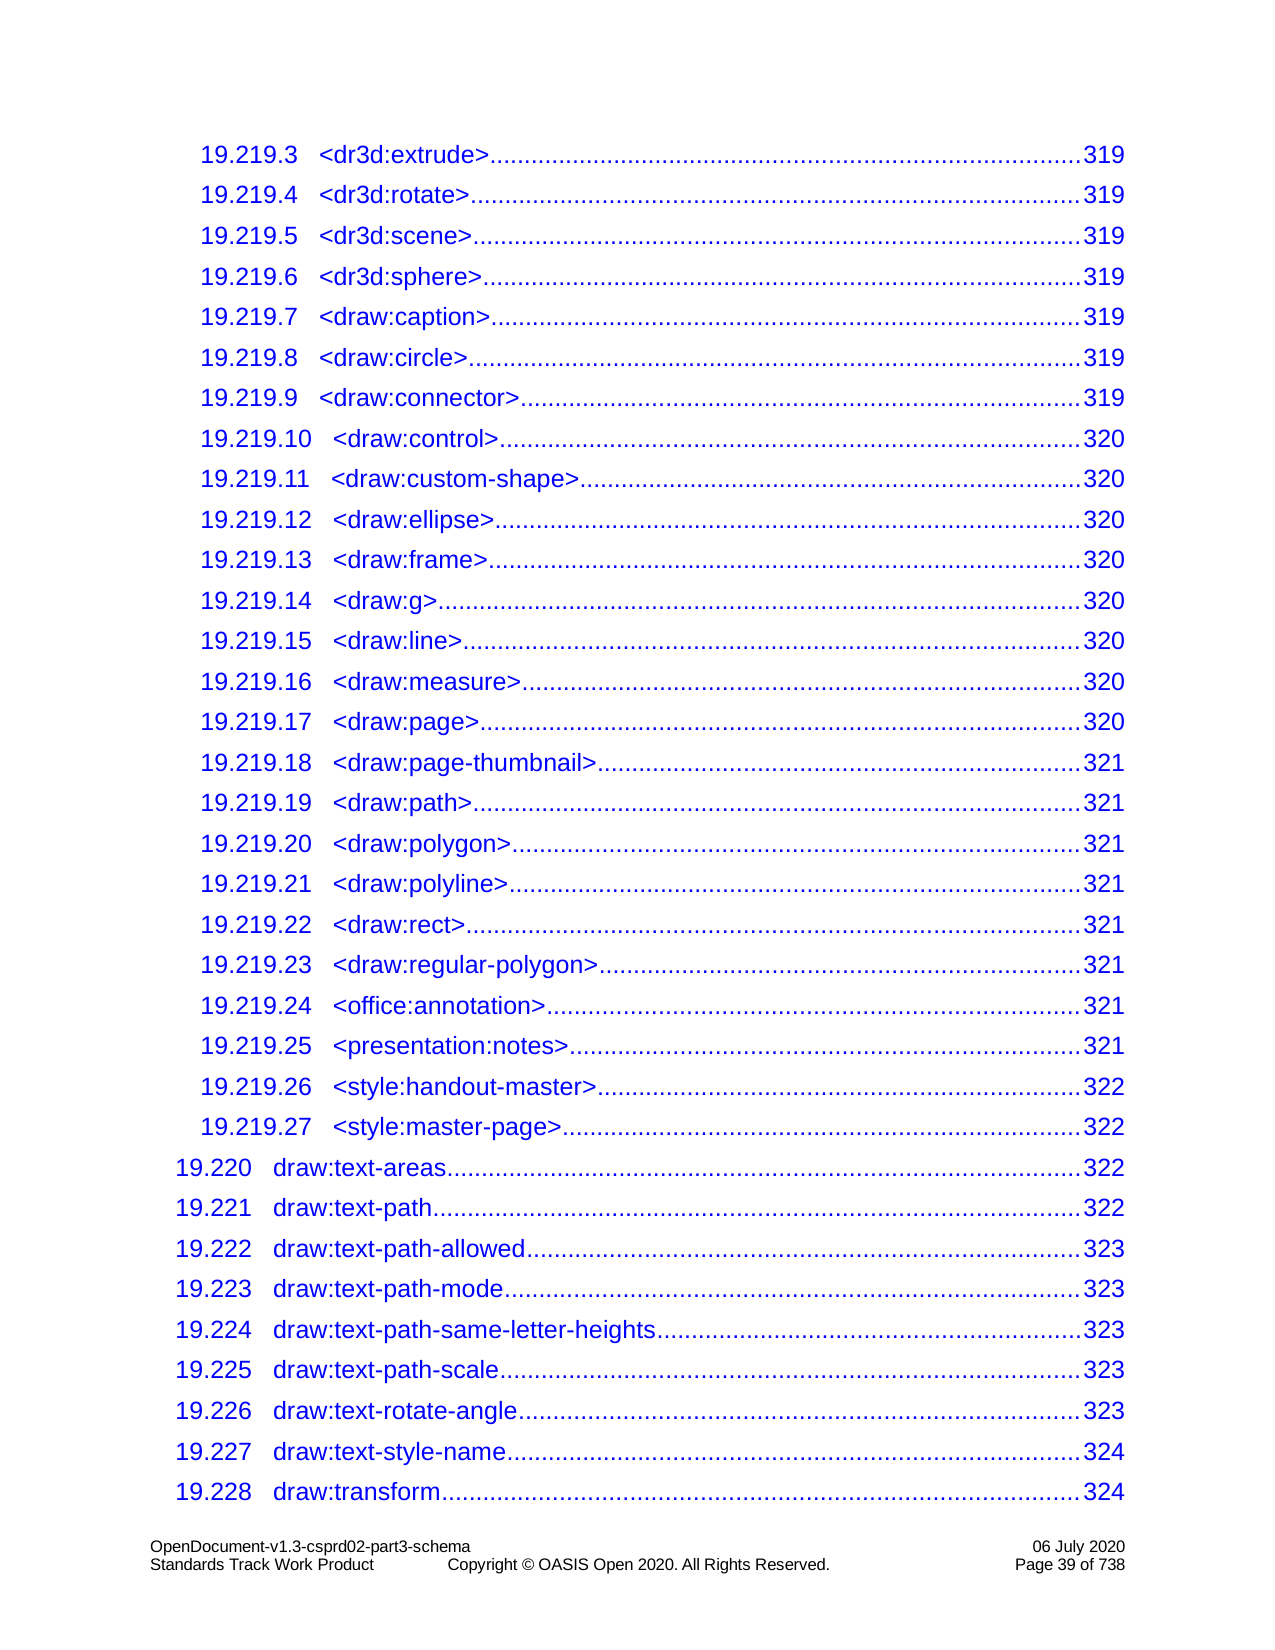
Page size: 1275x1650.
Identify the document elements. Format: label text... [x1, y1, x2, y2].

text 19.219.16 <draw:measure> 320 [200, 668, 1125, 696]
text 19.223 draw:text-path-mode 323 [175, 1275, 1125, 1303]
text 19.219.14 <draw:g> 320 [200, 587, 1125, 614]
text 19.219.4 <dr3d:rotate> 319 [200, 181, 1125, 209]
text 19.219.22 <draw:rect> 321 [200, 911, 1125, 939]
text 19.226 draw:text-rotate-angle 323 [175, 1397, 1125, 1425]
text 19.219.10 <draw:control> 320 [200, 424, 1125, 452]
text 19.219.11 <draw:custom-shape> 320 [200, 465, 1125, 493]
text 19.219.7 <draw:caption> 319 [200, 303, 1125, 331]
text 19.228 draw:transform 324 [175, 1478, 1125, 1506]
text 19.219.3 <dr3d:extrude> 319 [200, 141, 1125, 169]
text 19.219.17 <draw:page> 320 [200, 708, 1125, 736]
text 19.219.27 <style:master-page> 322 [200, 1113, 1125, 1141]
text 19.219.5 <dr3d:scene> 319 [200, 222, 1125, 250]
text 19.219.21 <draw:polyline> 321 [200, 870, 1125, 898]
text 19.219.24 <office:annotation> 321 [200, 992, 1125, 1020]
text 19.219.15 <draw:line> 320 [200, 627, 1125, 655]
text 19.225 draw:text-path-scale 323 [175, 1356, 1125, 1384]
text 19.219.13 <draw:frame> 320 [200, 546, 1125, 574]
text 19.222 draw:text-path-allowed 323 [175, 1235, 1125, 1263]
text 19.219.25 <presentation:notes> 321 [200, 1032, 1125, 1060]
text 19.219.9 <draw:connector> 319 [200, 384, 1125, 412]
text 19.219.26 <style:handout-master> 322 [200, 1073, 1125, 1101]
text 19.219.6 <dr3d:sphere> 319 [200, 262, 1125, 290]
text 19.219.19 <draw:path> 321 [200, 789, 1125, 817]
text 19.219.23 <draw:regular-polygon> 321 [200, 951, 1125, 979]
text 19.219.18 <draw:page-thumbnail> 321 [200, 749, 1125, 777]
text 19.219.8 <draw:circle> 319 [200, 343, 1125, 371]
text 19.219.20 <draw:polygon> 321 [200, 830, 1125, 858]
text 19.224 draw:text-path-same-letter-heights 323 [175, 1316, 1125, 1344]
text 19.219.12 <draw:ellipse> 320 [200, 506, 1125, 533]
text 19.220 draw:text-areas 322 [175, 1154, 1125, 1182]
text 19.227 draw:text-style-name 324 [175, 1437, 1125, 1466]
text 19.221 draw:text-path 322 [175, 1194, 1125, 1222]
